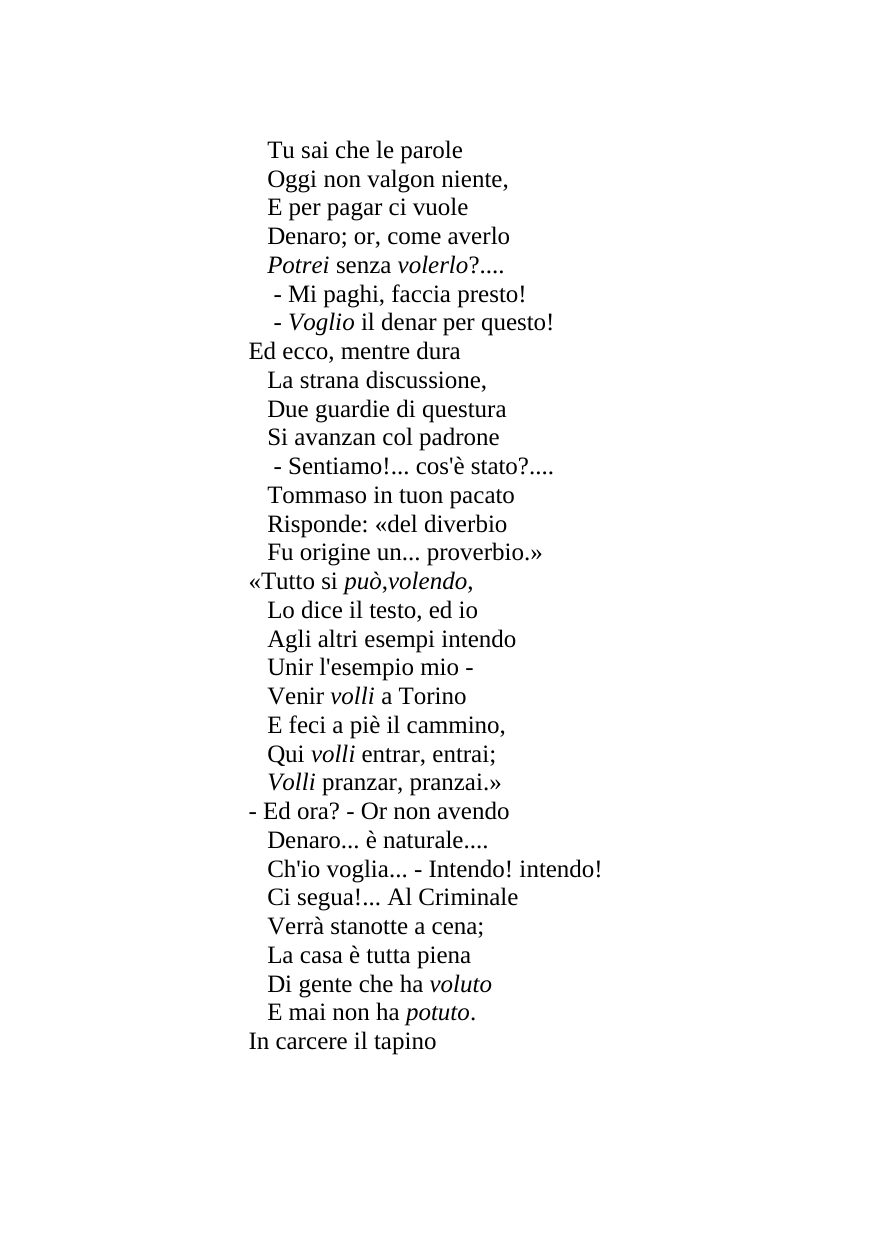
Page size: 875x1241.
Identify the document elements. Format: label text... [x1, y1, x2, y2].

text La casa è tutta piena [237, 940, 768, 969]
text In carcere il tapino [219, 1026, 768, 1055]
text Tommaso in tuon pacato [237, 480, 768, 509]
text Ed ecco, mentre dura [219, 336, 768, 365]
text Verrà stanotte a cena; [237, 911, 768, 940]
text Lo dice il testo, ed io [237, 595, 768, 624]
text E mai non ha potuto. [237, 997, 768, 1026]
text Oggi non valgon niente, [237, 164, 768, 192]
text Agli altri esempi intendo [237, 624, 768, 652]
text - Mi paghi, faccia presto! [237, 279, 768, 307]
text La strana discussione, [237, 365, 768, 394]
text Volli pranzar, pranzai.» [237, 767, 768, 796]
text - Sentiamo!... cos'è stato?.... [237, 451, 768, 480]
text Denaro... è naturale.... [237, 825, 768, 854]
text Venir volli a Torino [237, 681, 768, 710]
text Di gente che ha voluto [237, 969, 768, 997]
text Tu sai che le parole [237, 135, 768, 164]
text E per pagar ci vuole [237, 192, 768, 221]
text - Voglio il denar per questo! [237, 307, 768, 336]
text Due guardie di questura [237, 394, 768, 422]
text «Tutto si può,volendo, [219, 566, 768, 595]
text Fu origine un... proverbio.» [237, 537, 768, 566]
text Risponde: «del diverbio [237, 509, 768, 537]
text Qui volli entrar, entrai; [237, 739, 768, 767]
text Unir l'esempio mio - [237, 652, 768, 681]
text Si avanzan col padrone [237, 422, 768, 451]
text Ci segua!... Al Criminale [237, 882, 768, 911]
text Potrei senza volerlo?.... [237, 250, 768, 279]
text - Ed ora? - Or non avendo [219, 796, 768, 825]
text E feci a piè il cammino, [237, 710, 768, 739]
text Denaro; or, come averlo [237, 221, 768, 250]
text Ch'io voglia... - Intendo! intendo! [237, 854, 768, 882]
